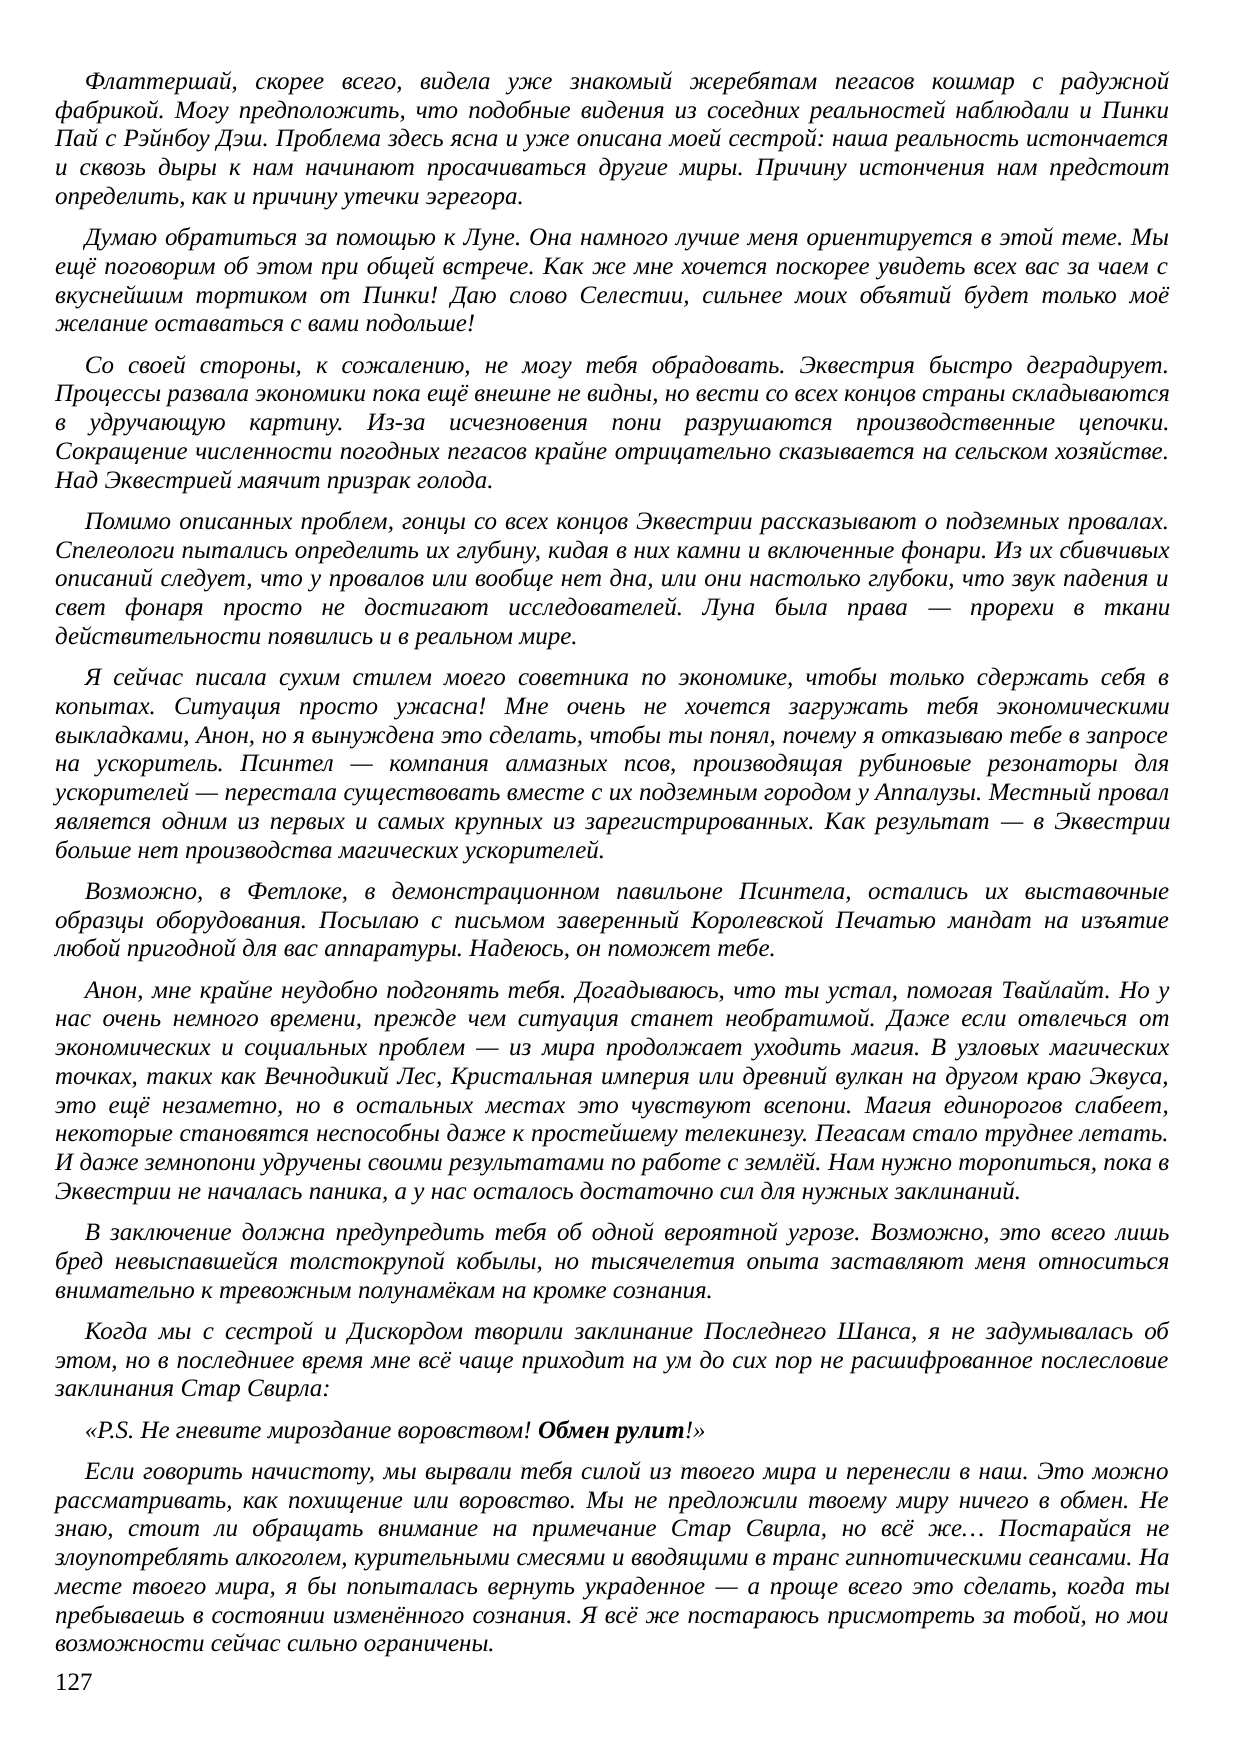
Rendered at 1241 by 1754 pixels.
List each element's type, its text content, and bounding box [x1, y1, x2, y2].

text Я сейчас писала сухим стилем моего советника по экономике, чтобы только сдержать себя в копытах. Ситуация просто ужасна! Мне очень не хочется загружать тебя экономическими выкладками, Анон, но я вынуждена это сделать, чтобы ты понял, почему я отказываю тебе в запросе на ускоритель. Псинтел — компания алмазных псов, производящая рубиновые резонаторы для ускорителей — перестала существовать вместе с их подземным городом у Аппалузы. Местный провал является одним из первых и самых крупных из зарегистрированных. Как результат — в Эквестрии больше нет производства магических ускорителей. [55, 662, 1173, 863]
text Помимо описанных проблем, гонцы со всех концов Эквестрии рассказывают о подземных провалах. Спелеологи пытались определить их глубину, кидая в них камни и включенные фонари. Из их сбивчивых описаний следует, что у провалов или вообще нет дна, или они настолько глубоки, что звук падения и свет фонаря просто не достигают исследователей. Луна была права — прорехи в ткани действительности появились и в реальном мире. [55, 506, 1173, 650]
text Со своей стороны, к сожалению, не могу тебя обрадовать. Эквестрия быстро деградирует. Процессы развала экономики пока ещё внешне не видны, но вести со всех концов страны складываются в удручающую картину. Из-за исчезновения пони разрушаются производственные цепочки. Сокращение численности погодных пегасов крайне отрицательно сказывается на сельском хозяйстве. Над Эквестрией маячит призрак голода. [55, 350, 1173, 493]
text Возможно, в Фетлоке, в демонстрационном павильоне Псинтела, остались их выставочные образцы оборудования. Посылаю с письмом заверенный Королевской Печатью мандат на изъятие любой пригодной для вас аппаратуры. Надеюсь, он поможет тебе. [55, 876, 1173, 962]
text В заключение должна предупредить тебя об одной вероятной угрозе. Возможно, это всего лишь бред невыспавшейся толстокрупой кобылы, но тысячелетия опыта заставляют меня относиться внимательно к тревожным полунамёкам на кромке сознания. [55, 1217, 1173, 1303]
text Думаю обратиться за помощью к Луне. Она намного лучше меня ориентируется в этой теме. Мы ещё поговорим об этом при общей встрече. Как же мне хочется поскорее увидеть всех вас за чаем с вкуснейшим тортиком от Пинки! Даю слово Селестии, сильнее моих объятий будет только моё желание оставаться с вами подольше! [55, 222, 1173, 337]
text Когда мы с сестрой и Дискордом творили заклинание Последнего Шанса, я не задумывалась об этом, но в последниее время мне всё чаще приходит на ум до сих пор не расшифрованное послесловие заклинания Стар Свирла: [55, 1316, 1173, 1402]
text Анон, мне крайне неудобно подгонять тебя. Догадываюсь, что ты устал, помогая Твайлайт. Но у нас очень немного времени, прежде чем ситуация станет необратимой. Даже если отвлечься от экономических и социальных проблем — из мира продолжает уходить магия. В узловых магических точках, таких как Вечнодикий Лес, Кристальная империя или древний вулкан на другом краю Эквуса, это ещё незаметно, но в остальных местах это чувствуют всепони. Магия единорогов слабеет, некоторые становятся неспособны даже к простейшему телекинезу. Пегасам стало труднее летать. И даже земнопони удручены своими результатами по работе с землёй. Нам нужно торопиться, пока в Эквестрии не началась паника, а у нас осталось достаточно сил для нужных заклинаний. [55, 975, 1173, 1205]
text Флаттершай, скорее всего, видела уже знакомый жеребятам пегасов кошмар с радужной фабрикой. Могу предположить, что подобные видения из соседних реальностей наблюдали и Пинки Пай с Рэйнбоу Дэш. Проблема здесь ясна и уже описана моей сестрой: наша реальность истончается и сквозь дыры к нам начинают просачиваться другие миры. Причину истончения нам предстоит определить, как и причину утечки эгрегора. [55, 66, 1173, 210]
text Если говорить начистоту, мы вырвали тебя силой из твоего мира и перенесли в наш. Это можно рассматривать, как похищение или воровство. Мы не предложили твоему миру ничего в обмен. Не знаю, стоит ли обращать внимание на примечание Стар Свирла, но всё же… Постарайся не злоупотреблять алкоголем, курительными смесями и вводящими в транс гипнотическими сеансами. На месте твоего мира, я бы попыталась вернуть украденное — а проще всего это сделать, когда ты пребываешь в состоянии изменённого сознания. Я всё же постараюсь присмотреть за тобой, но мои возможности сейчас сильно ограничены. [55, 1456, 1173, 1657]
text «P.S. Не гневите мироздание воровством! Обмен рулит!» [55, 1415, 1173, 1443]
